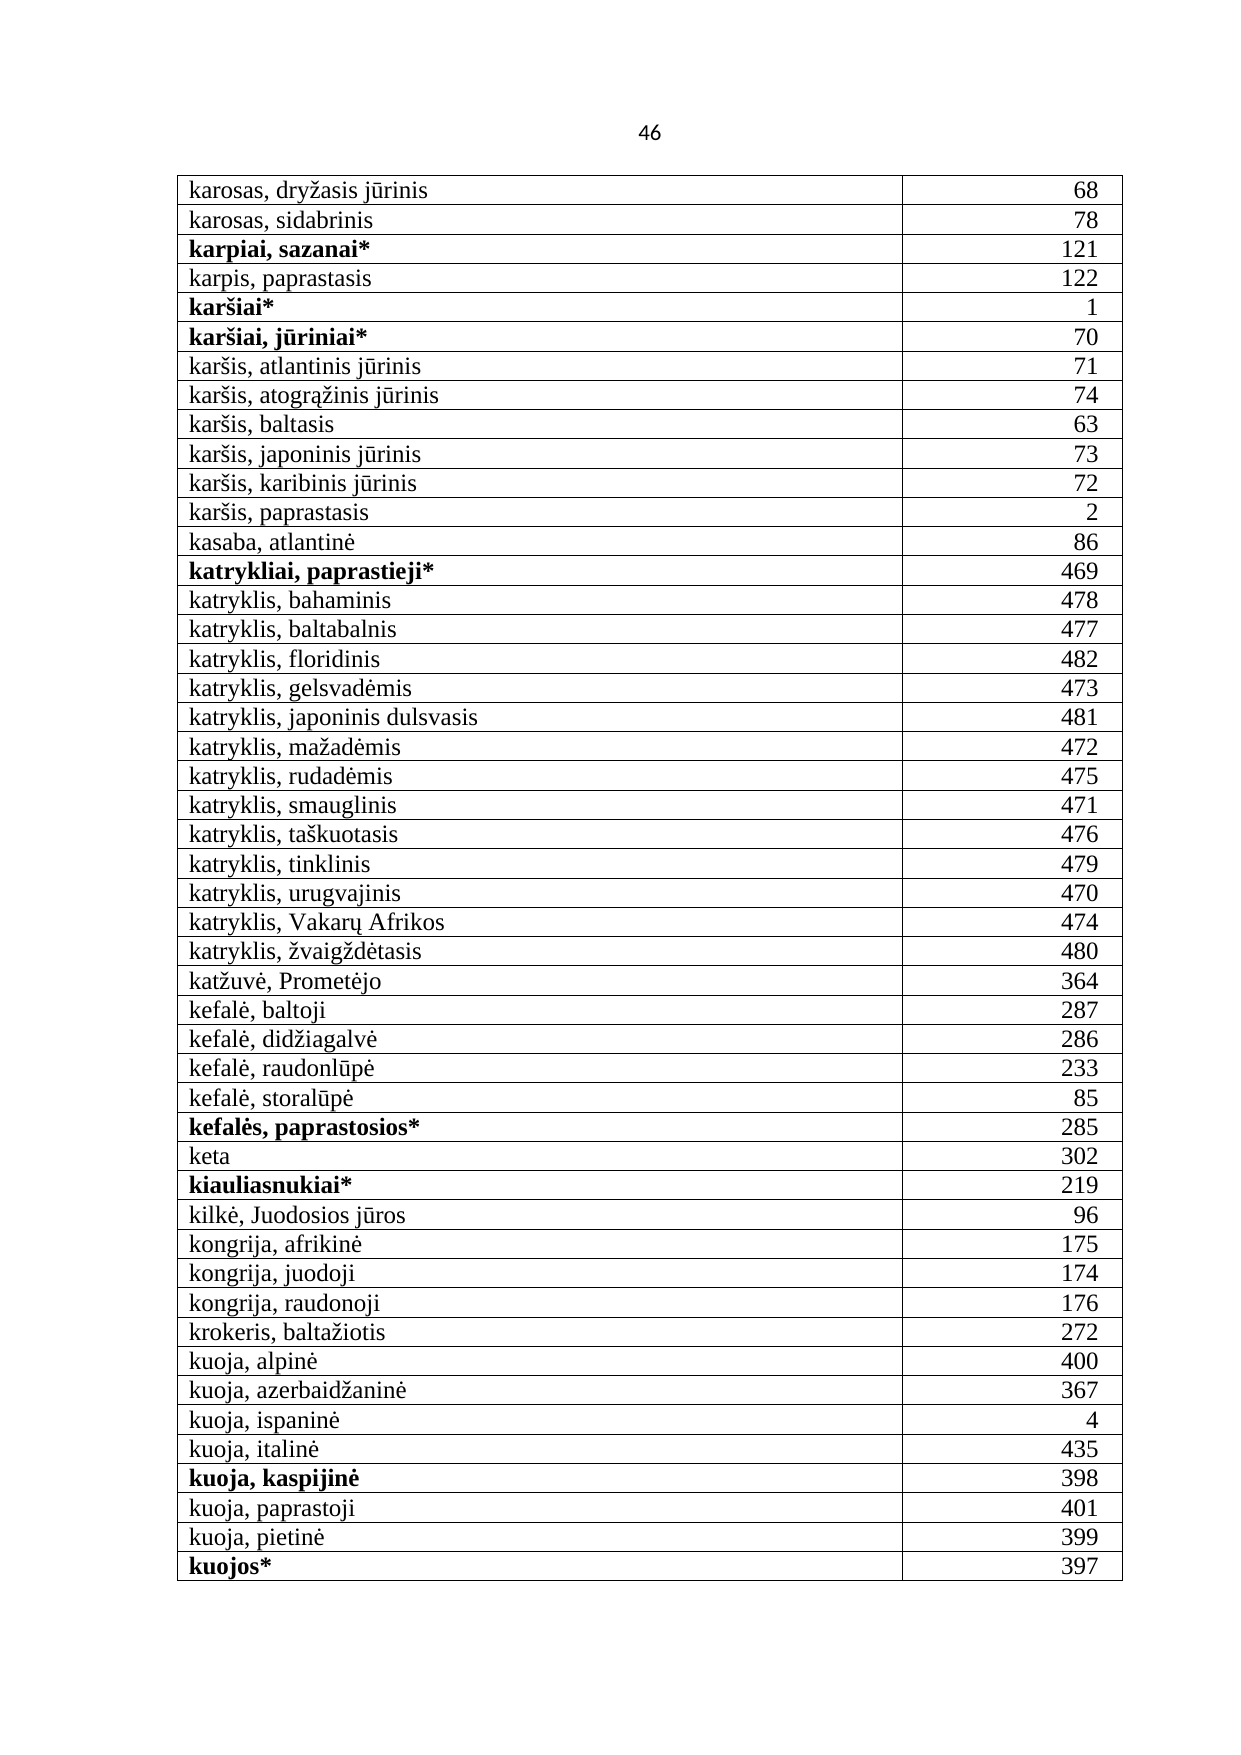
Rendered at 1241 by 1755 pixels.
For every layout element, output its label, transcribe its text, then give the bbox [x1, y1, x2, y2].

table_cell katryklis, floridinis [178, 644, 902, 672]
table_cell kuoja, pietinė [178, 1523, 902, 1551]
table_cell kiauliasnukiai* [178, 1171, 902, 1199]
table_cell katryklis, urugvajinis [178, 879, 902, 907]
table_cell karšis, karibinis jūrinis [178, 469, 902, 497]
table_cell kefalė, raudonlūpė [178, 1054, 902, 1082]
table_cell 1 [903, 293, 1122, 321]
table_cell 475 [903, 761, 1122, 789]
table_cell 482 [903, 644, 1122, 672]
table_cell katryklis, žvaigždėtasis [178, 937, 902, 965]
table_cell karosas, dryžasis jūrinis [178, 176, 902, 204]
table_cell 480 [903, 937, 1122, 965]
table_cell katryklis, baltabalnis [178, 615, 902, 643]
table_cell 469 [903, 556, 1122, 585]
table_cell katžuvė, Prometėjo [178, 966, 902, 994]
table_cell kuoja, azerbaidžaninė [178, 1376, 902, 1404]
table_cell 286 [903, 1025, 1122, 1053]
table_cell kefalė, storalūpė [178, 1083, 902, 1112]
table_cell katryklis, japoninis dulsvasis [178, 703, 902, 731]
table_cell kongrija, afrikinė [178, 1230, 902, 1258]
table_cell kuoja, alpinė [178, 1347, 902, 1375]
table_cell 68 [903, 176, 1122, 204]
table_cell kefalė, baltoji [178, 996, 902, 1024]
table_cell 78 [903, 205, 1122, 233]
table_cell katryklis, gelsvadėmis [178, 674, 902, 702]
table_cell kilkė, Juodosios jūros [178, 1200, 902, 1229]
table_cell kongrija, raudonoji [178, 1288, 902, 1316]
table_cell krokeris, baltažiotis [178, 1318, 902, 1346]
table_cell 63 [903, 410, 1122, 438]
table_cell kuojos* [178, 1552, 902, 1580]
table_cell katryklis, bahaminis [178, 586, 902, 614]
table_cell 472 [903, 732, 1122, 760]
table_cell 479 [903, 849, 1122, 877]
table_cell katryklis, mažadėmis [178, 732, 902, 760]
table_cell 85 [903, 1083, 1122, 1112]
table_cell kasaba, atlantinė [178, 527, 902, 555]
table_cell karosas, sidabrinis [178, 205, 902, 233]
table_cell katryklis, tinklinis [178, 849, 902, 877]
table_cell katryklis, taškuotasis [178, 820, 902, 848]
table_cell 72 [903, 469, 1122, 497]
table_cell 174 [903, 1259, 1122, 1287]
table_cell karšis, atlantinis jūrinis [178, 352, 902, 380]
table_cell kongrija, juodoji [178, 1259, 902, 1287]
table_cell 4 [903, 1405, 1122, 1433]
table_cell 71 [903, 352, 1122, 380]
table_cell kefalės, paprastosios* [178, 1113, 902, 1141]
table_cell 476 [903, 820, 1122, 848]
table_cell kuoja, ispaninė [178, 1405, 902, 1433]
table_cell 474 [903, 908, 1122, 936]
table_cell 478 [903, 586, 1122, 614]
table_cell karšis, atogrąžinis jūrinis [178, 381, 902, 409]
table_cell katryklis, rudadėmis [178, 761, 902, 789]
table_cell 397 [903, 1552, 1122, 1580]
table_cell katryklis, Vakarų Afrikos [178, 908, 902, 936]
table_cell 473 [903, 674, 1122, 702]
table_cell 86 [903, 527, 1122, 555]
table_cell 287 [903, 996, 1122, 1024]
table_cell 175 [903, 1230, 1122, 1258]
table_cell karpis, paprastasis [178, 264, 902, 292]
table_cell 285 [903, 1113, 1122, 1141]
table_cell 398 [903, 1464, 1122, 1492]
table_cell 401 [903, 1493, 1122, 1521]
table_cell 96 [903, 1200, 1122, 1229]
table_cell 470 [903, 879, 1122, 907]
table_cell kefalė, didžiagalvė [178, 1025, 902, 1053]
table_cell 2 [903, 498, 1122, 526]
table_cell 272 [903, 1318, 1122, 1346]
table_cell karšis, baltasis [178, 410, 902, 438]
table_cell 73 [903, 439, 1122, 468]
table_cell 176 [903, 1288, 1122, 1316]
table_cell karšiai* [178, 293, 902, 321]
table_cell 400 [903, 1347, 1122, 1375]
table_cell 70 [903, 322, 1122, 351]
table_cell 122 [903, 264, 1122, 292]
table_cell karšiai, jūriniai* [178, 322, 902, 351]
table_cell keta [178, 1142, 902, 1170]
table_cell karšis, japoninis jūrinis [178, 439, 902, 468]
table_cell kuoja, italinė [178, 1435, 902, 1463]
table_cell kuoja, kaspijinė [178, 1464, 902, 1492]
table_cell katryklis, smauglinis [178, 791, 902, 819]
table_cell 233 [903, 1054, 1122, 1082]
table_cell 471 [903, 791, 1122, 819]
table_cell karpiai, sazanai* [178, 235, 902, 263]
table_cell 367 [903, 1376, 1122, 1404]
table_cell 302 [903, 1142, 1122, 1170]
table_cell 74 [903, 381, 1122, 409]
table_cell 399 [903, 1523, 1122, 1551]
table_cell karšis, paprastasis [178, 498, 902, 526]
table_cell 364 [903, 966, 1122, 994]
table_cell 219 [903, 1171, 1122, 1199]
table_cell 121 [903, 235, 1122, 263]
table_cell 477 [903, 615, 1122, 643]
table_cell 435 [903, 1435, 1122, 1463]
table_cell kuoja, paprastoji [178, 1493, 902, 1521]
table_cell 481 [903, 703, 1122, 731]
table_cell katrykliai, paprastieji* [178, 556, 902, 585]
